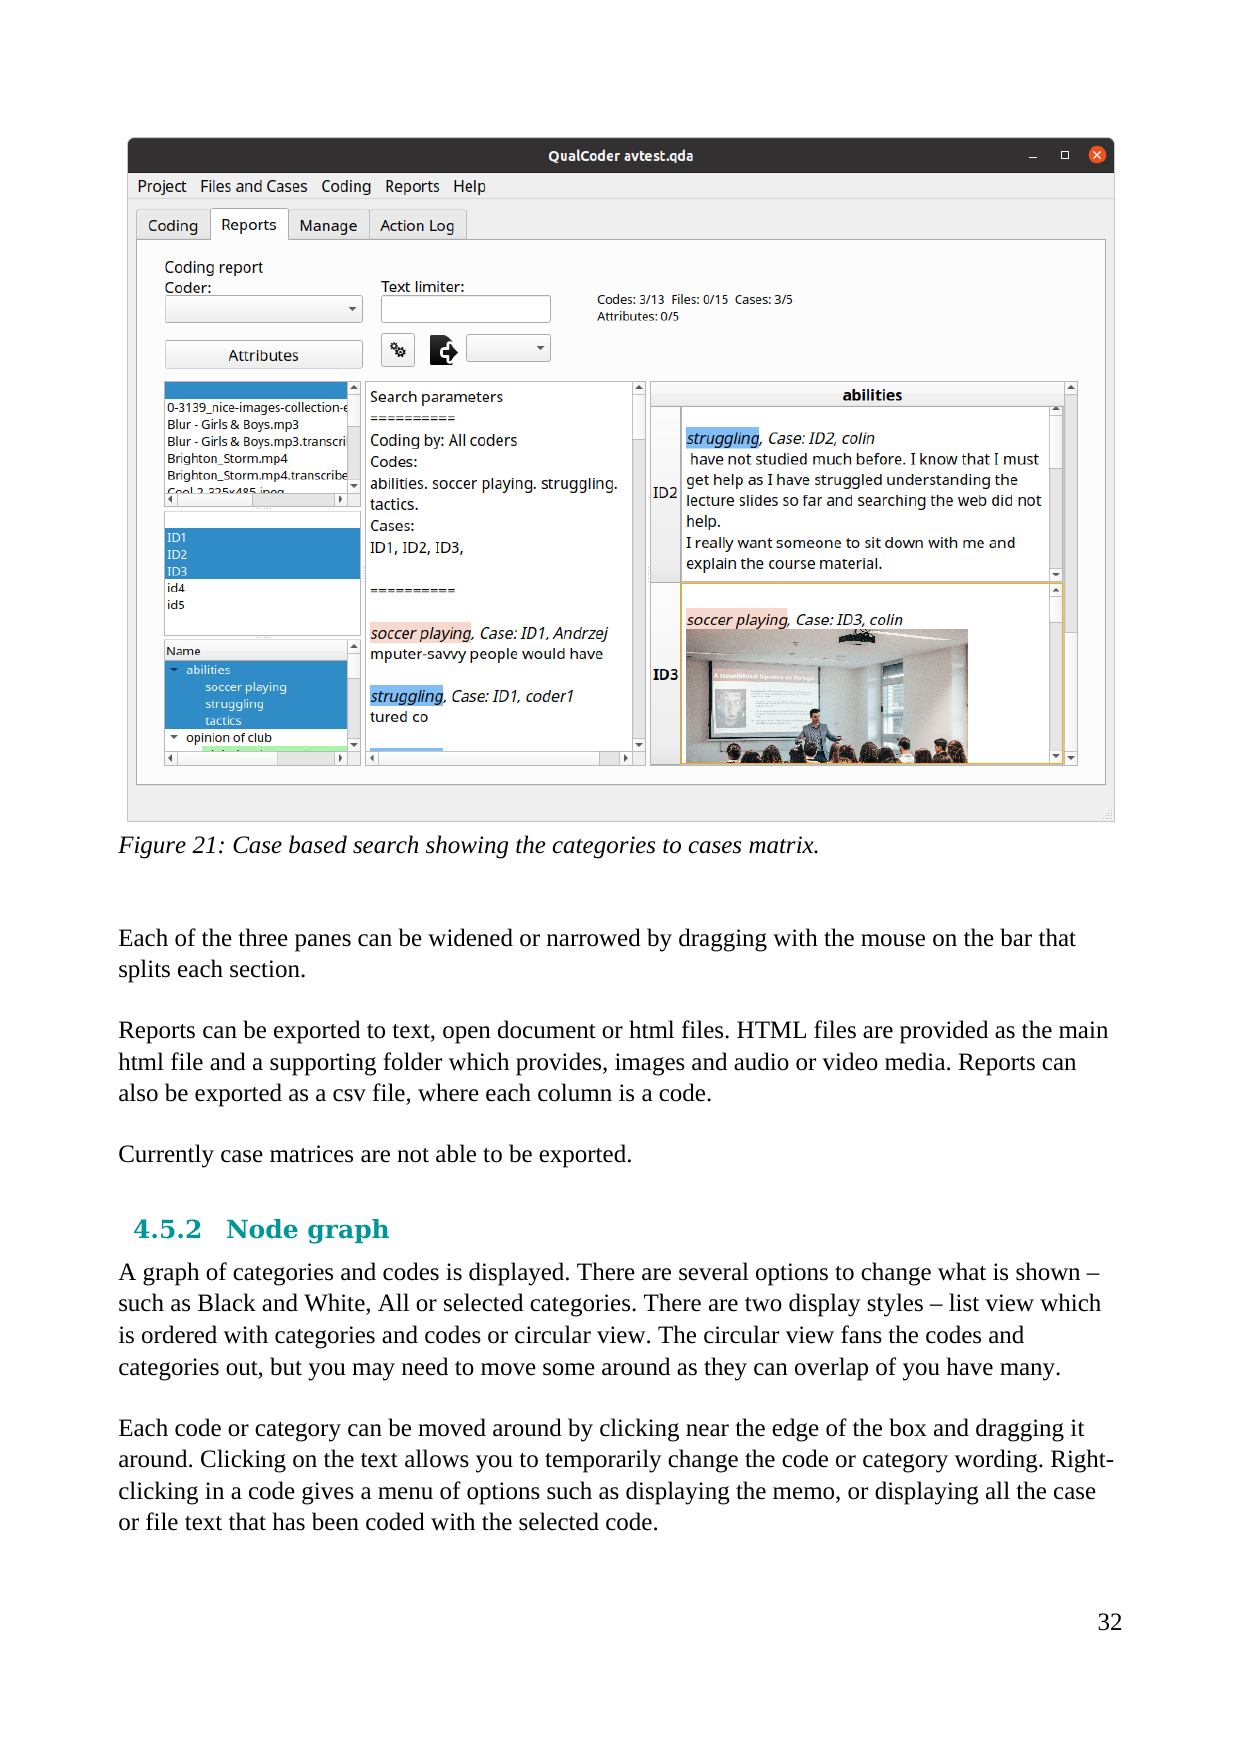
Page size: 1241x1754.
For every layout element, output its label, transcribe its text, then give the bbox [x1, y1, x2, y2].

text Each code or category can be moved around by clicking near the edge of the box and dragging it around. Clicking on the text allows you to temporarily change the code or category wording. Right-clicking in a code gives a menu of options such as displaying the memo, or displaying all the case or file text that has been coded with the selected code. [118, 1413, 1122, 1536]
text Reports can be exported to text, open document or html files. HTML files are provided as the main html file and a supporting folder which provides, images and audio or video media. Reports can also be exported as a csv file, where each column is a code. [118, 1015, 1122, 1107]
picture [118, 130, 1123, 830]
text Each of the three panes can be widened or narrowed by dragging with the mouse on the bar that splits each section. [118, 923, 1122, 983]
text Currently case matrices are not able to be exported. [118, 1139, 1122, 1168]
text Figure 21: Case based search showing the categories to cases matrix. [118, 830, 1122, 859]
subtitle Node graph [124, 1215, 1122, 1244]
text A graph of categories and codes is displayed. There are several options to change what is shown – such as Black and White, All or selected categories. There are two display styles – list view which is ordered with categories and codes or circular view. The circular view fans the codes and categories out, but you may need to move some around as they can overlap of you have many. [118, 1257, 1122, 1380]
